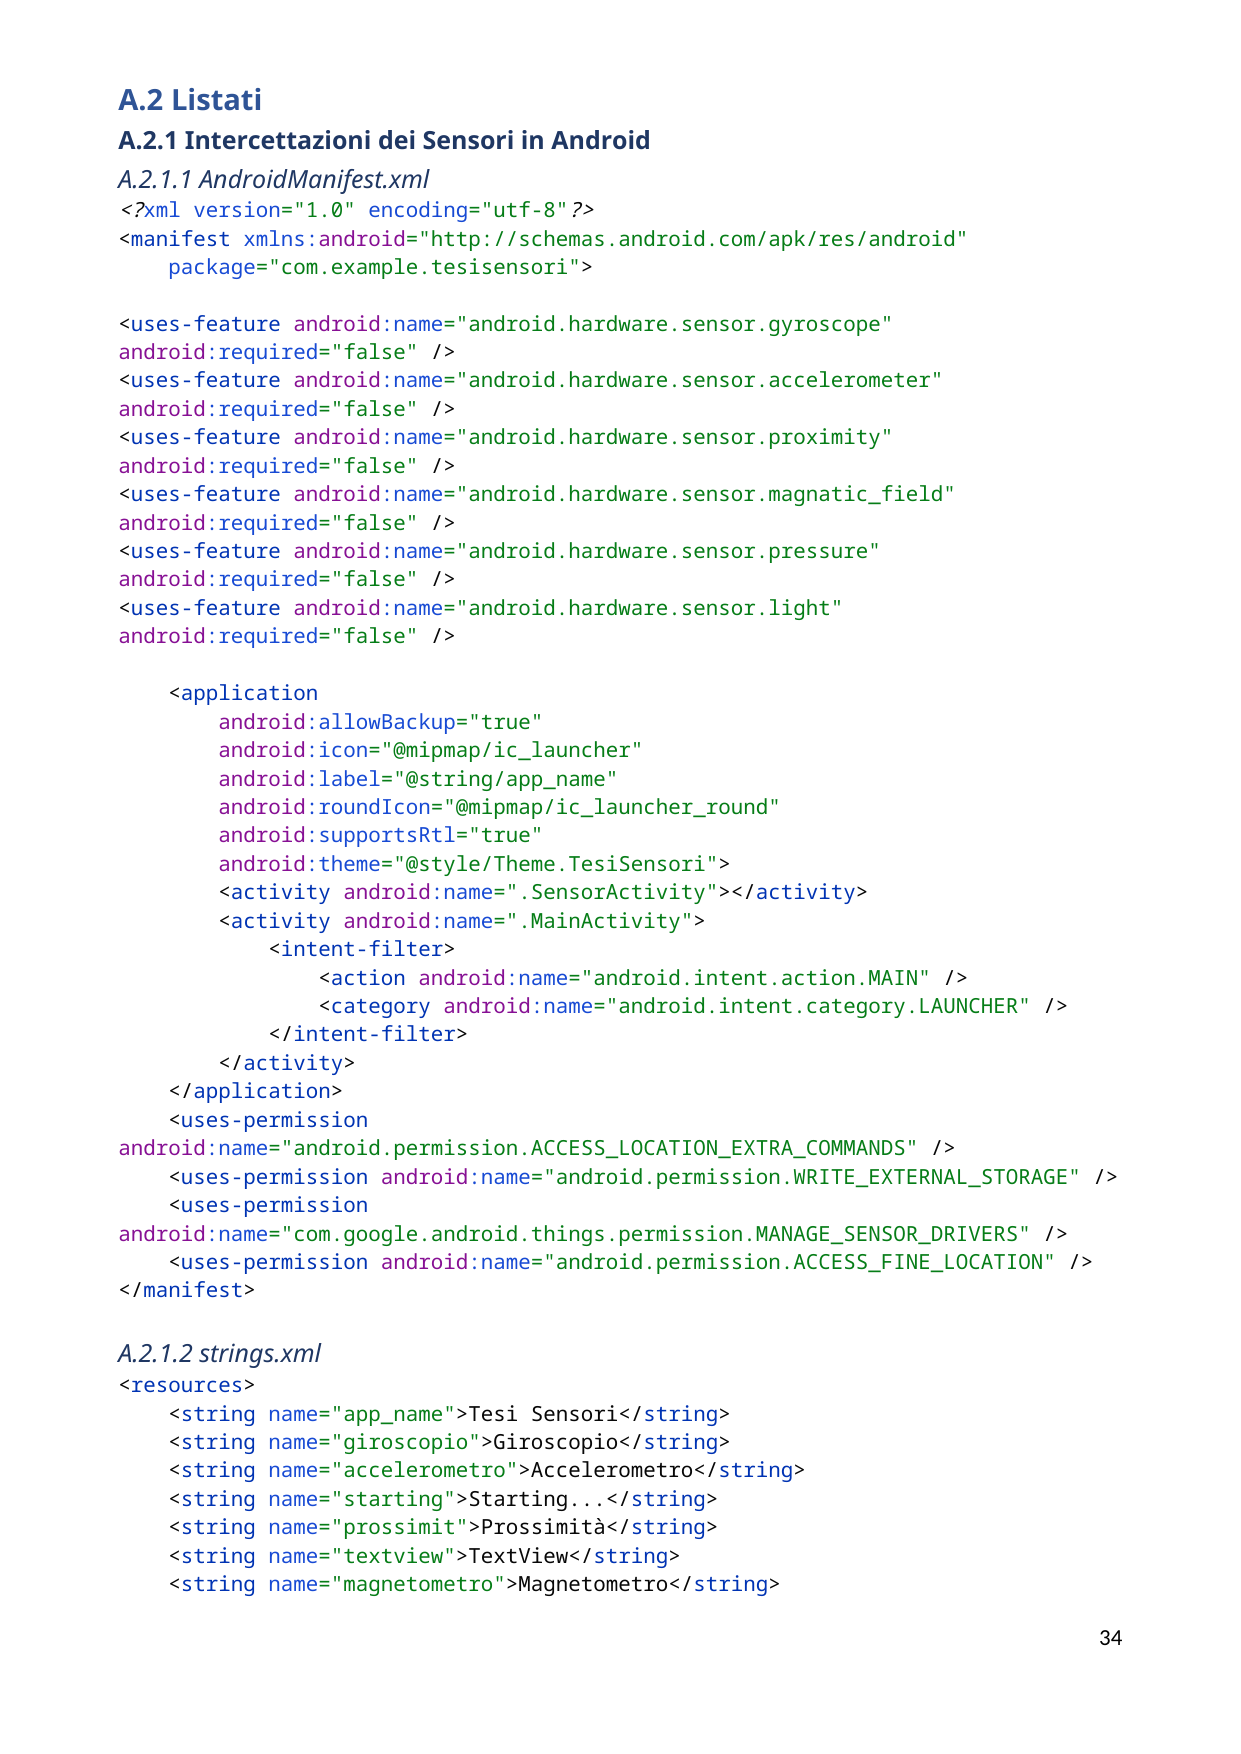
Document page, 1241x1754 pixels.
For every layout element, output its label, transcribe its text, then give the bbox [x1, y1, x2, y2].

subtitle A.2.1.2 strings.xml [118, 1336, 1122, 1370]
subtitle A.2 Listati [118, 79, 1122, 119]
text <?xml version="1.0" encoding="utf-8"?> <manifest xmlns:android="http://schemas.android.com/apk/res/android" package="com.example.tesisensori"> [118, 195, 1122, 309]
text <resources> <string name="app_name">Tesi Sensori</string> <string name="giroscopio">Giroscopio</string> <string name="accelerometro">Accelerometro</string> <string name="starting">Starting...</string> <string name="prossimit">Prossimità</string> <string name="textview">TextView</string> <string name="magnetometro">Magnetometro</string> [118, 1370, 1122, 1598]
subtitle A.2.1.1 AndroidManifest.xml [118, 161, 1122, 195]
subtitle A.2.1 Intercettazioni dei Sensori in Android [118, 123, 1122, 157]
text <uses-feature android:name="android.hardware.sensor.gyroscope" android:required="false" /> <uses-feature android:name="android.hardware.sensor.accelerometer" android:required="false" /> <uses-feature android:name="android.hardware.sensor.proximity" android:required="false" /> <uses-feature android:name="android.hardware.sensor.magnatic_field" android:required="false" /> <uses-feature android:name="android.hardware.sensor.pressure" android:required="false" /> <uses-feature android:name="android.hardware.sensor.light" android:required="false" /> [118, 309, 1122, 650]
text <application android:allowBackup="true" android:icon="@mipmap/ic_launcher" android:label="@string/app_name" android:roundIcon="@mipmap/ic_launcher_round" android:supportsRtl="true" android:theme="@style/Theme.TesiSensori"> <activity android:name=".SensorActivity"></activity> <activity android:name=".MainActivity"> <intent-filter> <action android:name="android.intent.action.MAIN" /> <category android:name="android.intent.category.LAUNCHER" /> </intent-filter> </activity> </application> <uses-permission android:name="android.permission.ACCESS_LOCATION_EXTRA_COMMANDS" /> <uses-permission android:name="android.permission.WRITE_EXTERNAL_STORAGE" /> <uses-permission android:name="com.google.android.things.permission.MANAGE_SENSOR_DRIVERS" /> <uses-permission android:name="android.permission.ACCESS_FINE_LOCATION" /> </manifest> [118, 650, 1122, 1304]
